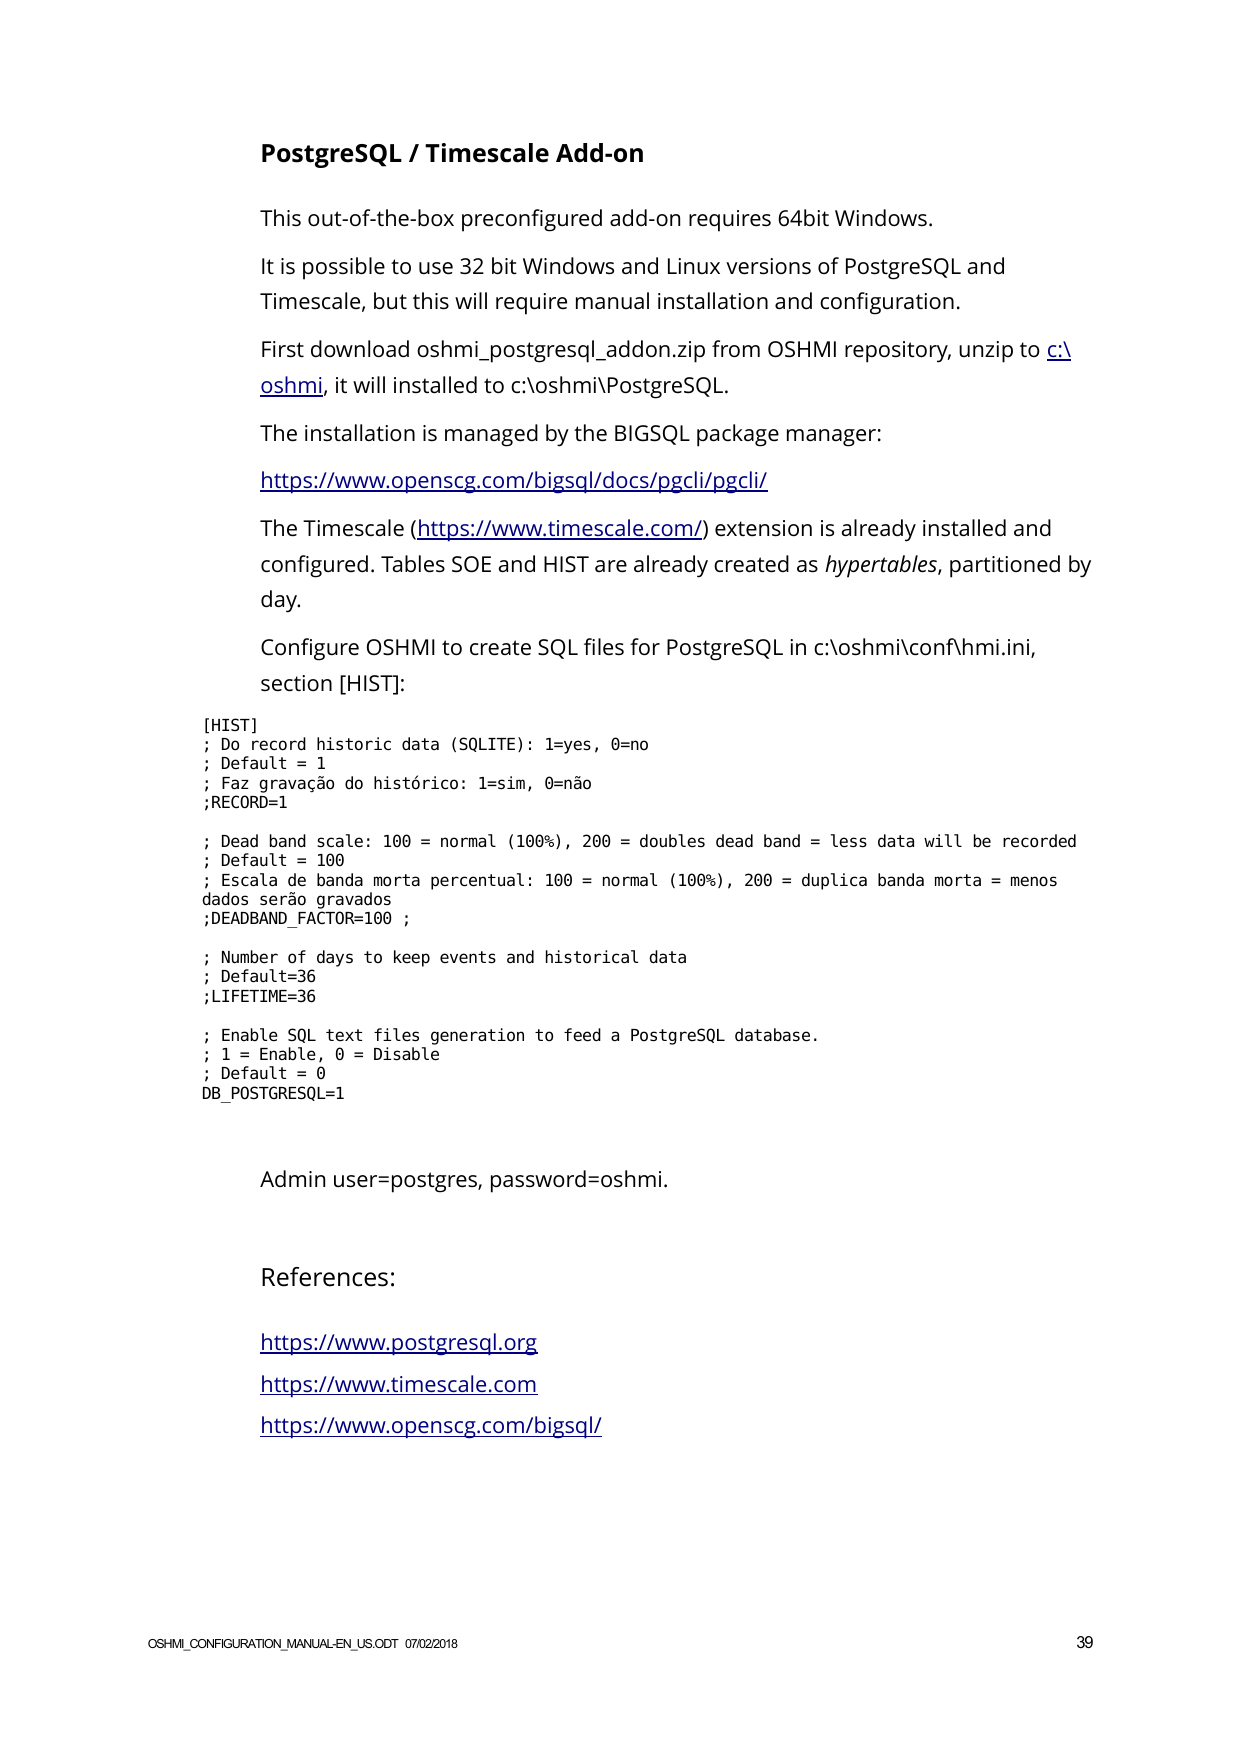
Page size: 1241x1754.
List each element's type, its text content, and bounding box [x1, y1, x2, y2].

text ;LIFETIME=36 [202, 987, 1093, 1006]
text This out-of-the-box preconfigured add-on requires 64bit Windows. [260, 203, 1093, 233]
text https://www.openscg.com/bigsql/docs/pgcli/pgcli/ [260, 465, 1093, 495]
text ; Dead band scale: 100 = normal (100%), 200 = doubles dead band = less data will be recorded [202, 832, 1093, 851]
text The Timescale (https://www.timescale.com/) extension is already installed and configured. Tables SOE and HIST are already created as hypertables, partitioned by day. [260, 513, 1093, 614]
text [HIST] [202, 716, 1093, 735]
text ;RECORD=1 [202, 793, 1093, 812]
text Admin user=postgres, password=oshmi. [260, 1164, 1093, 1194]
text ; Default = 0 [202, 1064, 1093, 1084]
text ;DEADBAND_FACTOR=100 ; [202, 909, 1093, 929]
subtitle https://www.timescale.com [260, 1369, 1093, 1398]
text ; Escala de banda morta percentual: 100 = normal (100%), 200 = duplica banda morta = menos dados serão gravados [202, 871, 1093, 909]
text Configure OSHMI to create SQL files for PostgreSQL in c:\oshmi\conf\hmi.ini, section [HIST]: [260, 632, 1093, 698]
subtitle https://www.openscg.com/bigsql/ [260, 1410, 1093, 1440]
text ; Default=36 [202, 967, 1093, 987]
subtitle PostgreSQL / Timescale Add-on [260, 136, 1093, 170]
text ; Default = 100 [202, 851, 1093, 871]
text First download oshmi_postgresql_addon.zip from OSHMI repository, unzip to c:\oshmi, it will installed to c:\oshmi\PostgreSQL. [260, 334, 1093, 399]
text ; Enable SQL text files generation to feed a PostgreSQL database. [202, 1026, 1093, 1045]
text ; Number of days to keep events and historical data [202, 948, 1093, 967]
text DB_POSTGRESQL=1 [202, 1084, 1093, 1103]
subtitle References: [260, 1260, 1093, 1294]
subtitle https://www.postgresql.org [260, 1327, 1093, 1357]
text The installation is managed by the BIGSQL package manager: [260, 417, 1093, 447]
text ; Default = 1 [202, 754, 1093, 774]
text It is possible to use 32 bit Windows and Linux versions of PostgreSQL and Timescale, but this will require manual installation and configuration. [260, 251, 1093, 316]
text ; Faz gravação do histórico: 1=sim, 0=não [202, 774, 1093, 793]
text ; 1 = Enable, 0 = Disable [202, 1045, 1093, 1064]
text ; Do record historic data (SQLITE): 1=yes, 0=no [202, 735, 1093, 754]
